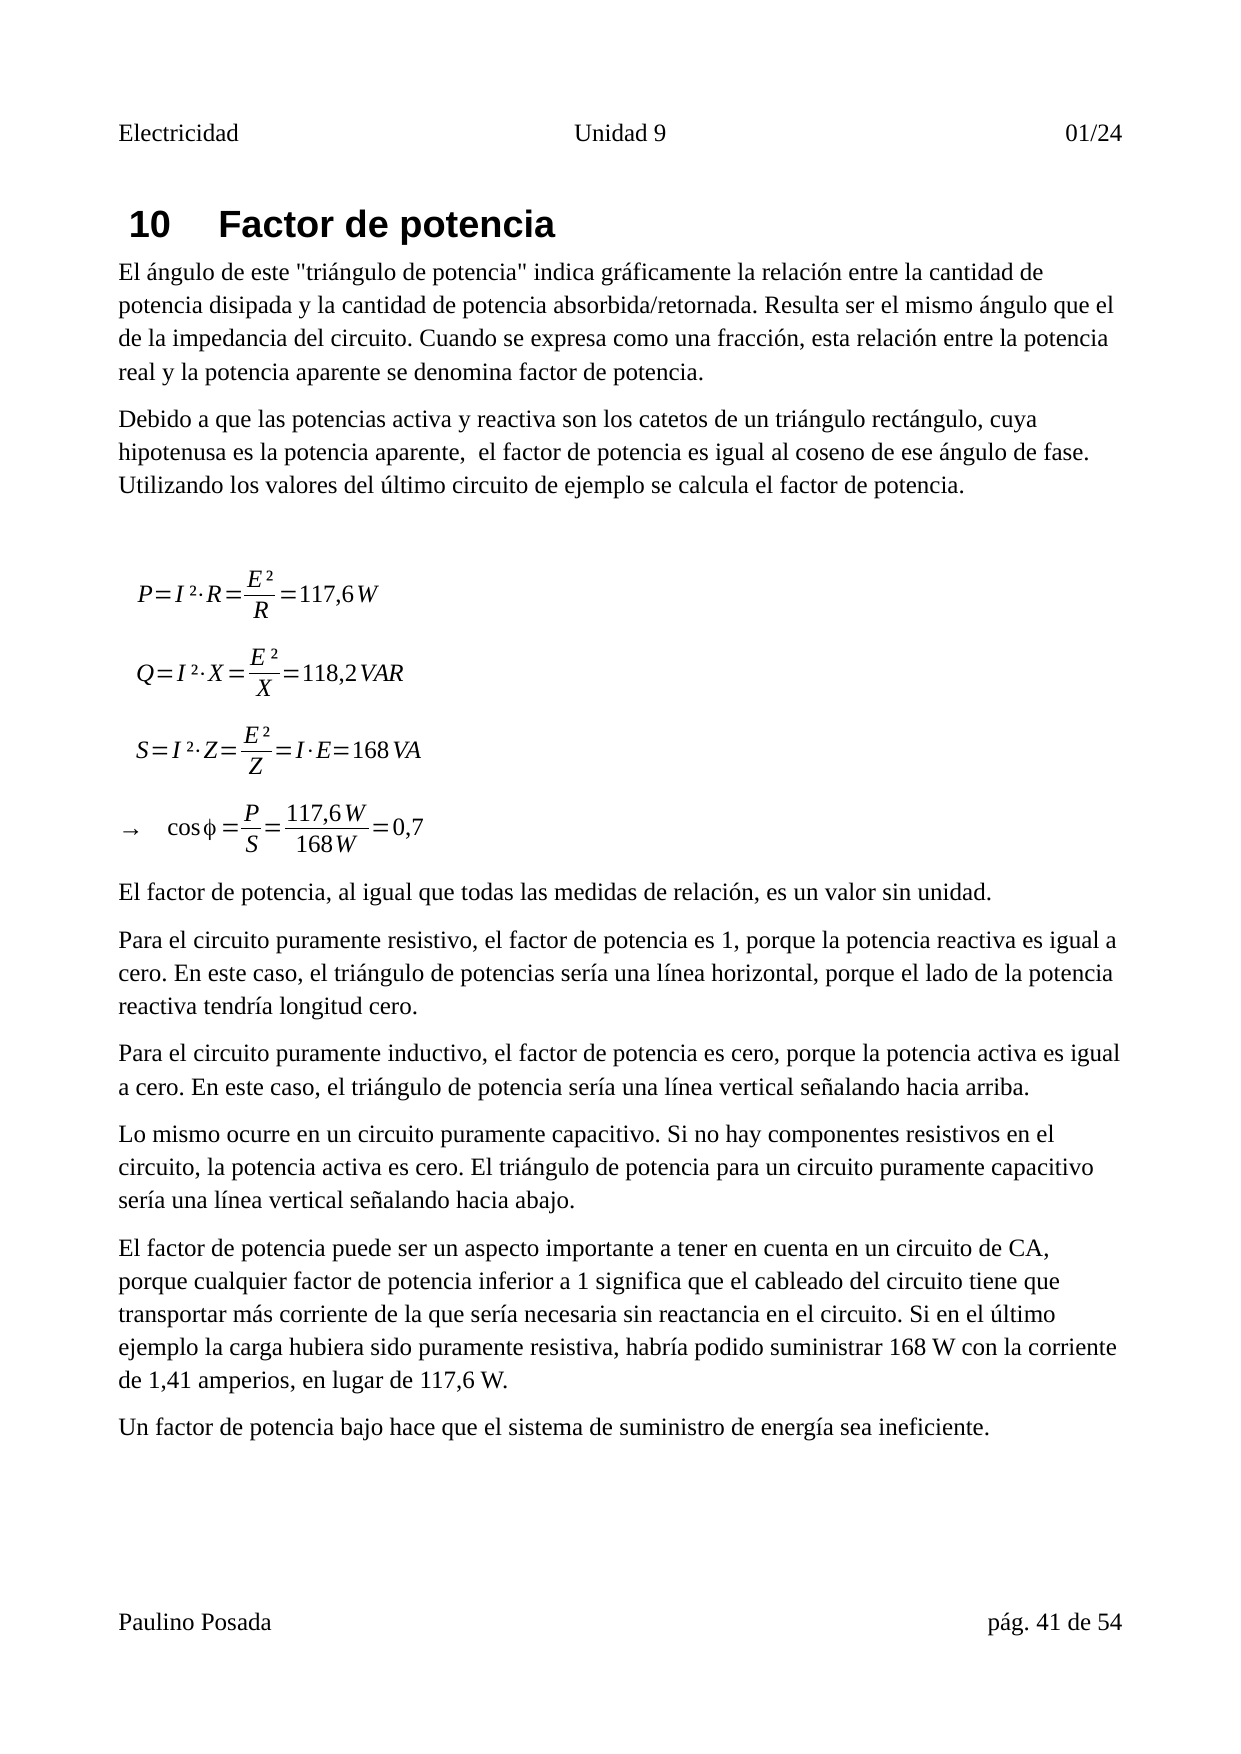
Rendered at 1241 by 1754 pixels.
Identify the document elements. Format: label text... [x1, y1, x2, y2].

text El factor de potencia puede ser un aspecto importante a tener en cuenta en un circuito de CA, porque cualquier factor de potencia inferior a 1 significa que el cableado del circuito tiene que transportar más corriente de la que sería necesaria sin reactancia en el circuito. Si en el último ejemplo la carga hubiera sido puramente resistiva, habría podido suministrar 168 W con la corriente de 1,41 amperios, en lugar de 117,6 W. [118, 1233, 1122, 1394]
text Para el circuito puramente inductivo, el factor de potencia es cero, porque la potencia activa es igual a cero. En este caso, el triángulo de potencia sería una línea vertical señalando hacia arriba. [118, 1038, 1122, 1100]
text Un factor de potencia bajo hace que el sistema de suministro de energía sea ineficiente. [118, 1412, 1122, 1441]
text El factor de potencia, al igual que todas las medidas de relación, es un valor sin unidad. [118, 877, 1122, 906]
text → [118, 799, 1122, 858]
text Para el circuito puramente resistivo, el factor de potencia es 1, porque la potencia reactiva es igual a cero. En este caso, el triángulo de potencias sería una línea horizontal, porque el lado de la potencia reactiva tendría longitud cero. [118, 925, 1122, 1020]
text Debido a que las potencias activa y reactiva son los catetos de un triángulo rectángulo, cuya hipotenusa es la potencia aparente, el factor de potencia es igual al coseno de ese ángulo de fase. Utilizando los valores del último circuito de ejemplo se calcula el factor de potencia. [118, 404, 1122, 499]
text Lo mismo ocurre en un circuito puramente capacitivo. Si no hay componentes resistivos en el circuito, la potencia activa es cero. El triángulo de potencia para un circuito puramente capacitivo sería una línea vertical señalando hacia abajo. [118, 1119, 1122, 1214]
text El ángulo de este "triángulo de potencia" indica gráficamente la relación entre la cantidad de potencia disipada y la cantidad de potencia absorbida/retornada. Resulta ser el mismo ángulo que el de la impedancia del circuito. Cuando se expresa como una fracción, esta relación entre la potencia real y la potencia aparente se denomina factor de potencia. [118, 257, 1122, 385]
subtitle Factor de potencia [118, 201, 1122, 245]
